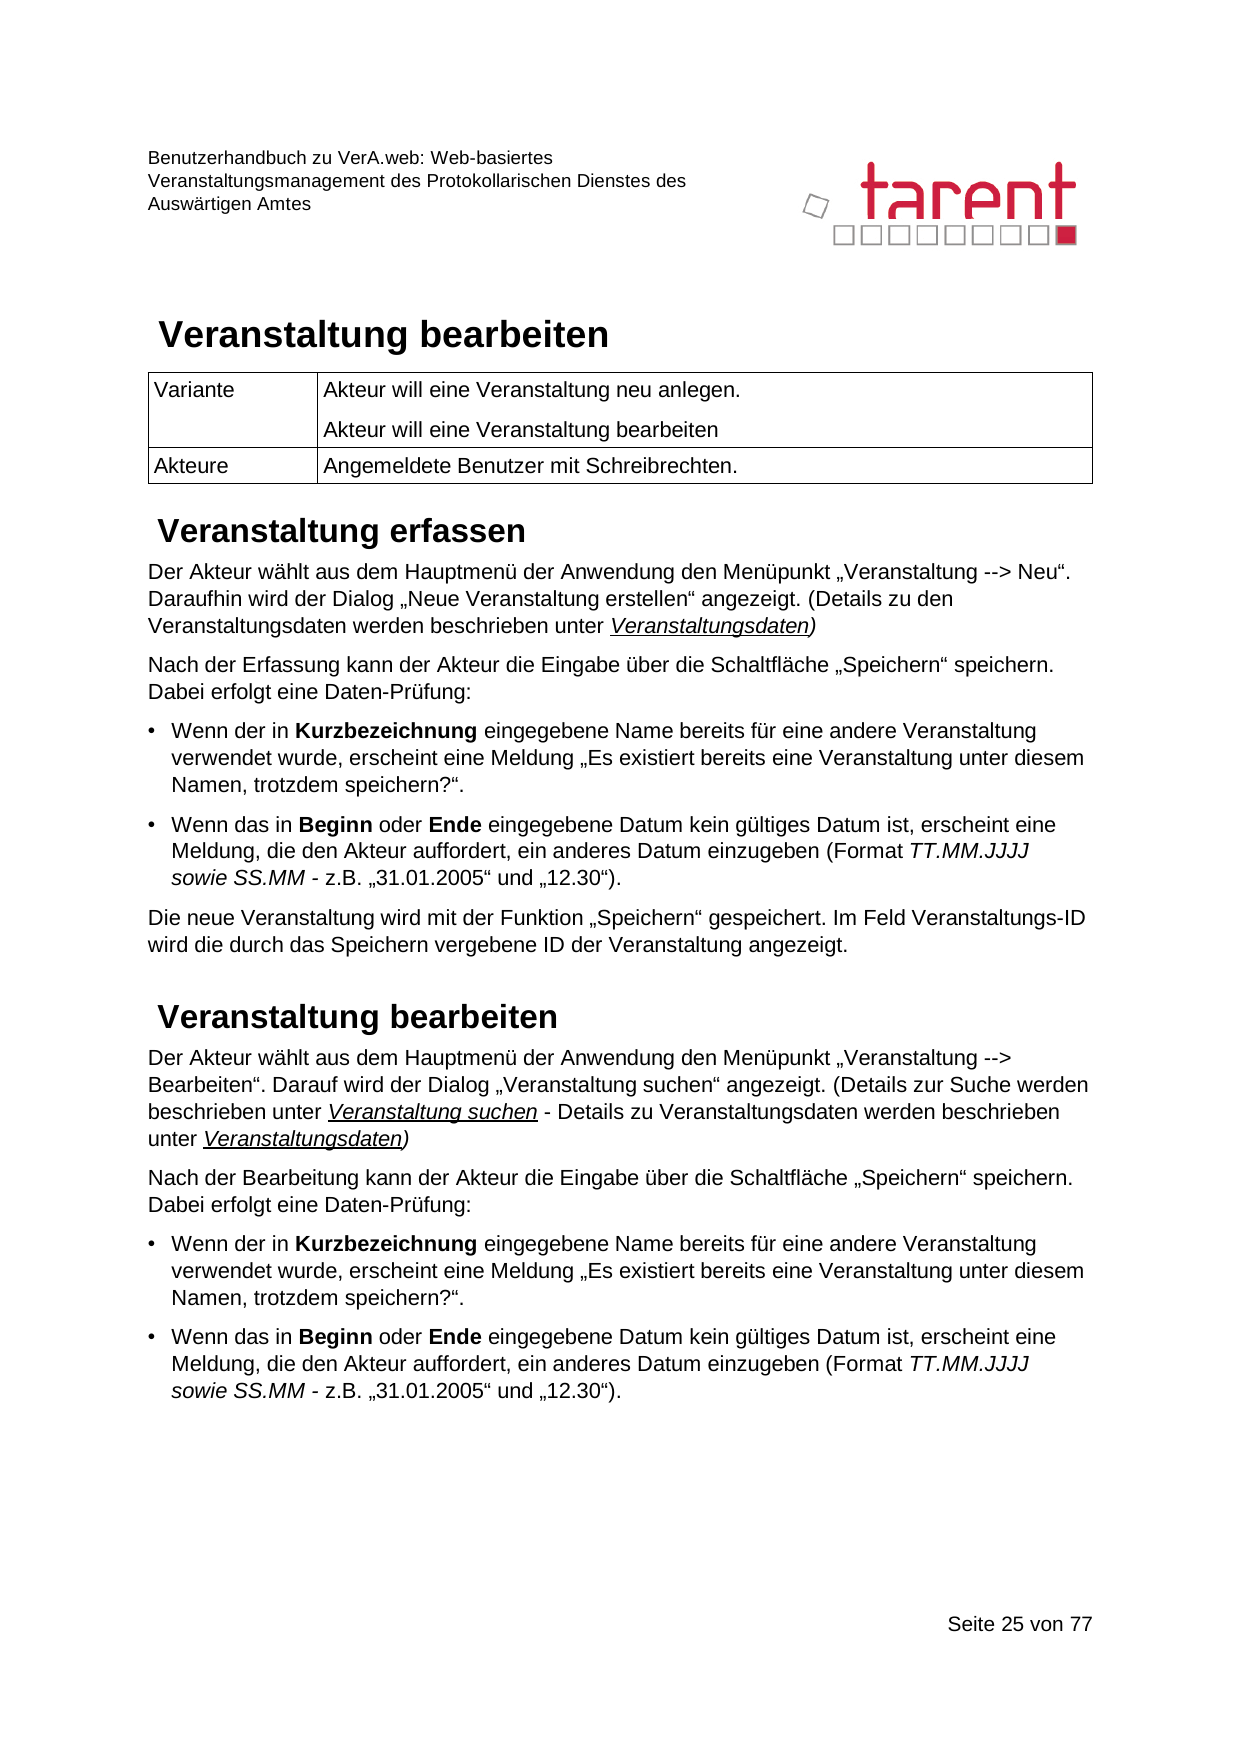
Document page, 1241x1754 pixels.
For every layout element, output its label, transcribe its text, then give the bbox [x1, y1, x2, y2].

subtitle Veranstaltung erfassen [148, 512, 1092, 549]
subtitle Veranstaltung bearbeiten [148, 313, 1092, 355]
table_cell Akteure [149, 448, 317, 483]
text Der Akteur wählt aus dem Hauptmenü der Anwendung den Menüpunkt „Veranstaltung --> Neu“. Daraufhin wird der Dialog „Neue Veranstaltung erstellen“ angezeigt. (Details zu den Veranstaltungsdaten werden beschrieben unter Veranstaltungsdaten) [148, 559, 1092, 638]
text Der Akteur wählt aus dem Hauptmenü der Anwendung den Menüpunkt „Veranstaltung --> Bearbeiten“. Darauf wird der Dialog „Veranstaltung suchen“ angezeigt. (Details zur Suche werden beschrieben unter Veranstaltung suchen - Details zu Veranstaltungsdaten werden beschrieben unter Veranstaltungsdaten) [148, 1045, 1092, 1150]
text Die neue Veranstaltung wird mit der Funktion „Speichern“ gespeichert. Im Feld Veranstaltungs-ID wird die durch das Speichern vergebene ID der Veranstaltung angezeigt. [148, 905, 1092, 957]
table_cell Angemeldete Benutzer mit Schreibrechten. [318, 448, 1092, 483]
list Wenn der in Kurzbezeichnung eingegebene Name bereits für eine andere Veranstaltung verwendet wurde, erscheint eine Meldung „Es existiert bereits eine Veranstaltung unter diesem Namen, trotzdem speichern?“. [148, 719, 1092, 797]
subtitle Veranstaltung bearbeiten [148, 998, 1092, 1035]
picture [790, 151, 1091, 255]
table_header Akteur will eine Veranstaltung neu anlegen. Akteur will eine Veranstaltung bearbeiten [318, 373, 1092, 447]
text Nach der Erfassung kann der Akteur die Eingabe über die Schaltfläche „Speichern“ speichern. Dabei erfolgt eine Daten-Prüfung: [148, 653, 1092, 704]
table_header Variante [149, 373, 317, 447]
list Wenn der in Kurzbezeichnung eingegebene Name bereits für eine andere Veranstaltung verwendet wurde, erscheint eine Meldung „Es existiert bereits eine Veranstaltung unter diesem Namen, trotzdem speichern?“. [148, 1232, 1092, 1310]
text Nach der Bearbeitung kann der Akteur die Eingabe über die Schaltfläche „Speichern“ speichern. Dabei erfolgt eine Daten-Prüfung: [148, 1165, 1092, 1217]
list Wenn das in Beginn oder Ende eingegebene Datum kein gültiges Datum ist, erscheint eine Meldung, die den Akteur auffordert, ein anderes Datum einzugeben (Format TT.MM.JJJJ sowie SS.MM - z.B. „31.01.2005“ und „12.30“). [148, 1325, 1092, 1403]
list Wenn das in Beginn oder Ende eingegebene Datum kein gültiges Datum ist, erscheint eine Meldung, die den Akteur auffordert, ein anderes Datum einzugeben (Format TT.MM.JJJJ sowie SS.MM - z.B. „31.01.2005“ und „12.30“). [148, 812, 1092, 890]
